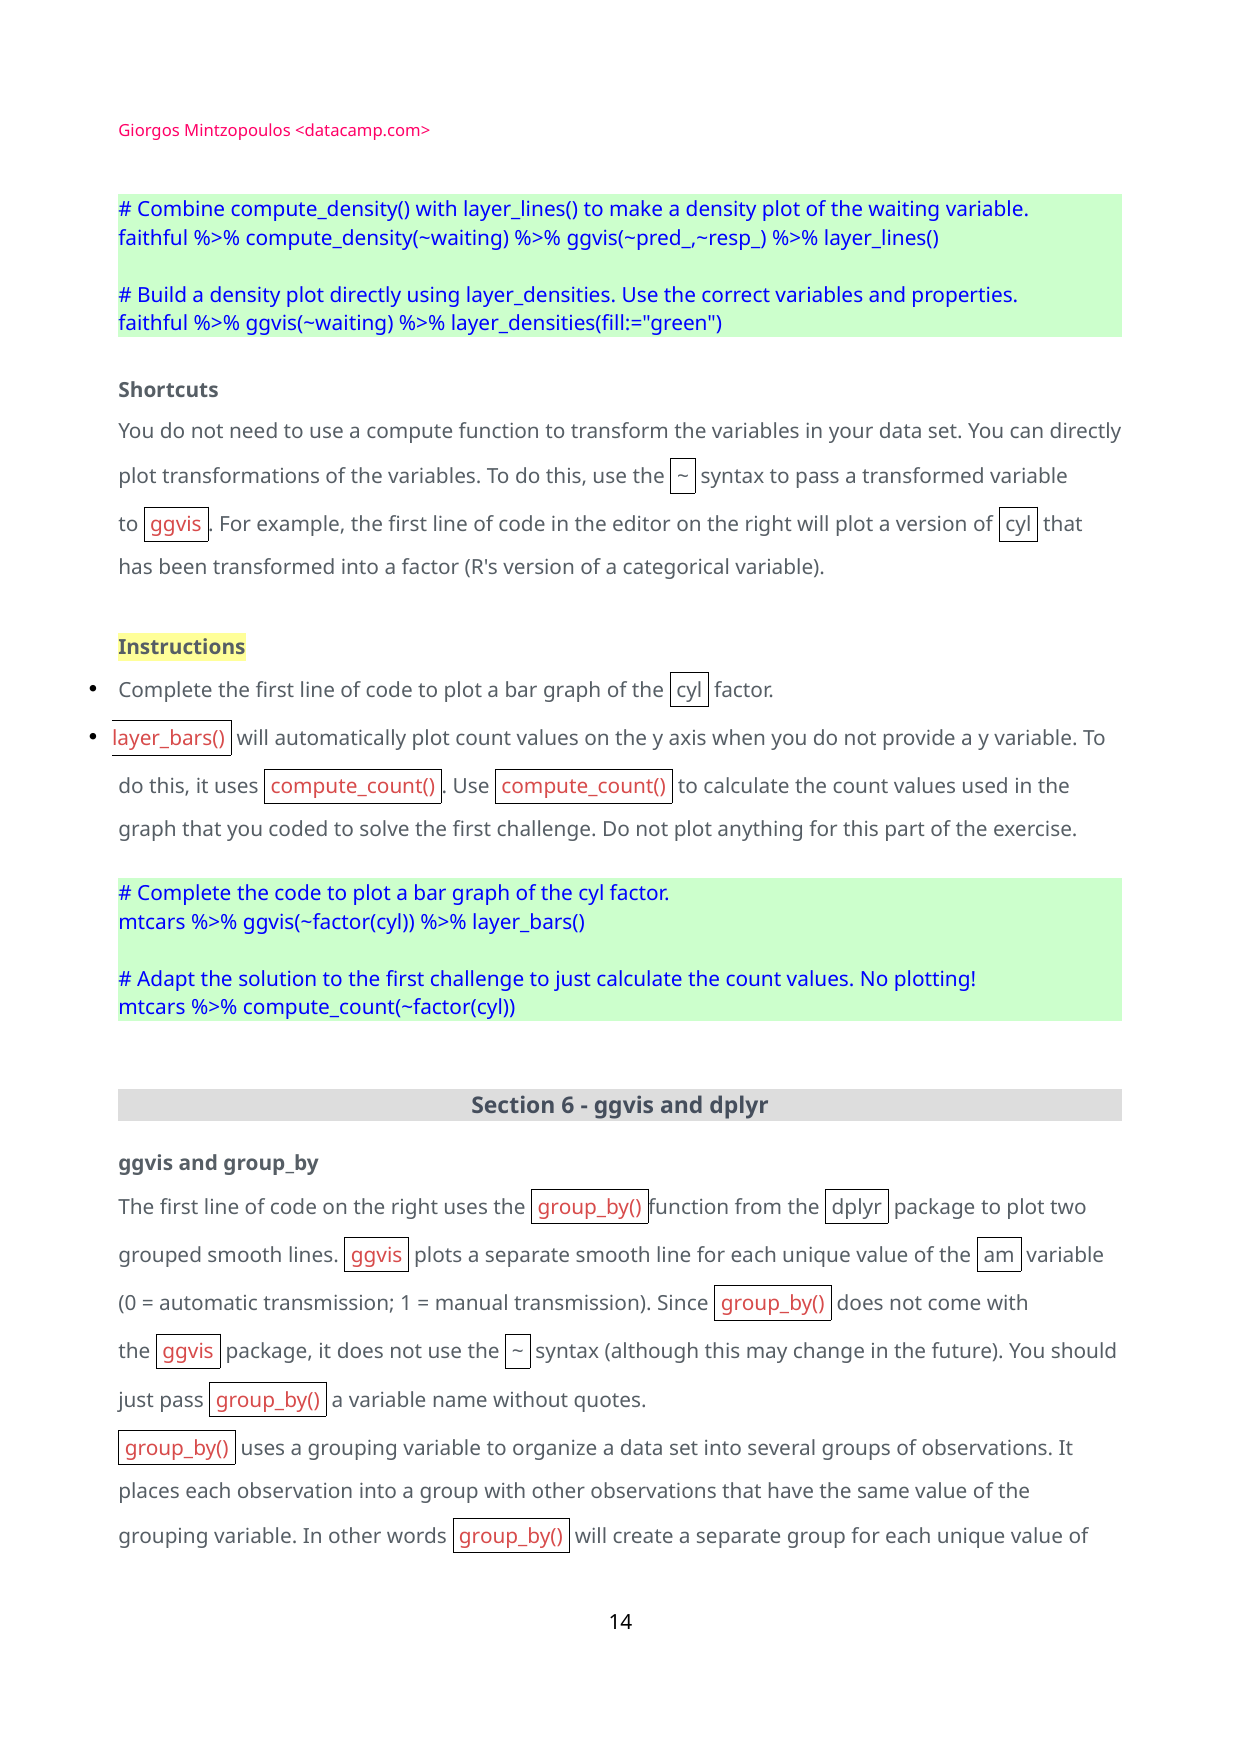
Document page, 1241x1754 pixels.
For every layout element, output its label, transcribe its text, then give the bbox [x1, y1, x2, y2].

list layer_bars() will automatically plot count values on the y axis when you do not provide a y variable. To do this, it uses compute_count(). Use compute_count() to calculate the count values used in the graph that you coded to solve the first challenge. Do not plot anything for this part of the exercise. [118, 720, 1122, 843]
text # Build a density plot directly using layer_densities. Use the correct variables and properties. [118, 280, 1122, 308]
list Complete the first line of code to plot a bar graph of the [118, 672, 670, 707]
text mtcars %>% compute_count(~factor(cyl)) [118, 992, 1122, 1021]
text faithful %>% ggvis(~waiting) %>% layer_densities(fill:="green") [118, 308, 1122, 337]
text The first line of code on the right uses the group_by()function from the dplyr package to plot two grouped smooth lines. ggvis plots a separate smooth line for each unique value of the am variable (0 = automatic transmission; 1 = manual transmission). Since group_by() does not come with the ggvis package, it does not use the ~ syntax (although this may change in the future). You should just pass group_by() a variable name without quotes. [118, 1189, 1122, 1416]
text # Adapt the solution to the first challenge to just calculate the count values. No plotting! [118, 964, 1122, 992]
text Instructions [118, 632, 1122, 661]
text faithful %>% compute_density(~waiting) %>% ggvis(~pred_,~resp_) %>% layer_lines() [118, 223, 1122, 251]
list cyl [671, 673, 708, 706]
list factor. [709, 672, 1122, 707]
subtitle Shortcuts [118, 375, 1122, 404]
subtitle ggvis and group_by [118, 1148, 1122, 1176]
text # Complete the code to plot a bar graph of the cyl factor. [118, 878, 1122, 907]
text You do not need to use a compute function to transform the variables in your data set. You can directly plot transformations of the variables. To do this, use the ~ syntax to pass a transformed variable to ggvis. For example, the first line of code in the editor on the right will plot a version of cyl that has been transformed into a factor (R's version of a categorical variable). [118, 416, 1122, 581]
text group_by() uses a grouping variable to organize a data set into several groups of observations. It places each observation into a group with other observations that have the same value of the grouping variable. In other words group_by() will create a separate group for each unique value of [118, 1430, 1122, 1552]
text # Combine compute_density() with layer_lines() to make a density plot of the waiting variable. [118, 194, 1122, 223]
subtitle Section 6 - ggvis and dplyr [118, 1089, 1122, 1121]
text mtcars %>% ggvis(~factor(cyl)) %>% layer_bars() [118, 907, 1122, 935]
